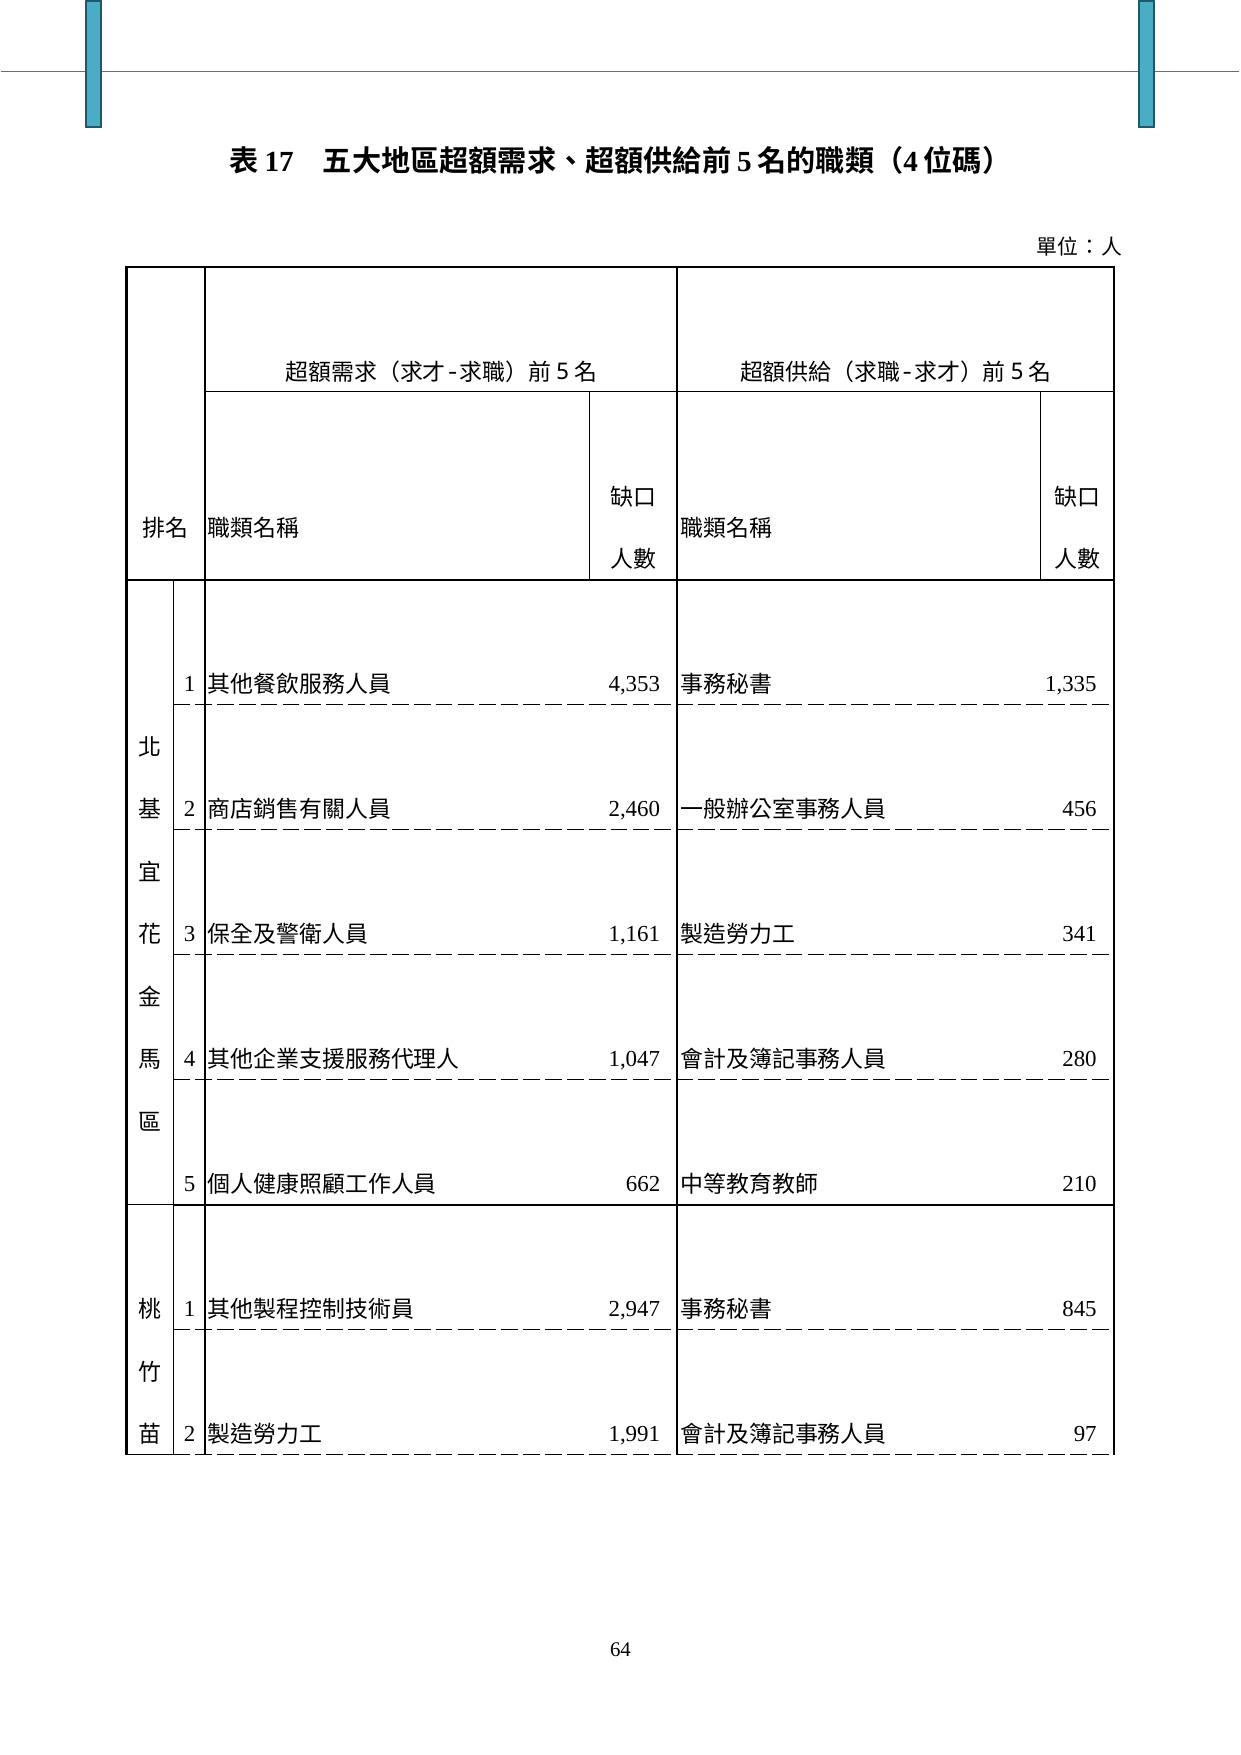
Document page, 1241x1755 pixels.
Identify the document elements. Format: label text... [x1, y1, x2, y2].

table_cell 210 [1041, 1079, 1113, 1204]
table_cell 會計及簿記事務人員 [678, 1329, 1041, 1454]
table_cell 4 [174, 954, 204, 1079]
table_cell 排名 [128, 391, 204, 579]
table_cell 事務秘書 [678, 1206, 1041, 1329]
table_cell 一般辦公室事務人員 [678, 704, 1041, 829]
table_cell 商店銷售有關人員 [206, 704, 589, 829]
table_cell 缺口 人數 [590, 392, 676, 579]
table_cell 職類名稱 [206, 392, 589, 579]
table_cell 5 [174, 1079, 204, 1204]
table_cell 事務秘書 [678, 581, 1041, 704]
table_cell 北基宜花金馬區 [128, 581, 173, 1204]
table_cell 1,161 [590, 829, 676, 954]
table_cell 1,991 [590, 1329, 676, 1454]
table_cell 662 [590, 1079, 676, 1204]
table_cell 2,460 [590, 704, 676, 829]
table_cell 會計及簿記事務人員 [678, 954, 1041, 1079]
table_cell 製造勞力工 [678, 829, 1041, 954]
table_cell 其他製程控制技術員 [206, 1206, 589, 1329]
table_cell 職類名稱 [678, 392, 1040, 579]
table_cell 保全及警衛人員 [206, 829, 589, 954]
table_header 超額供給（求職-求才）前5名 [678, 268, 1113, 391]
table_cell 2 [174, 1329, 204, 1454]
table_cell 4,353 [590, 581, 676, 704]
table_cell 中等教育教師 [678, 1079, 1041, 1204]
table_header [128, 268, 174, 391]
table_cell 製造勞力工 [206, 1329, 589, 1454]
table_cell 2,947 [590, 1206, 676, 1329]
table_cell 1,335 [1041, 581, 1113, 704]
table_cell 其他企業支援服務代理人 [206, 954, 589, 1079]
table_cell 280 [1041, 954, 1113, 1079]
table_cell 桃竹苗 [128, 1205, 173, 1454]
table_cell 2 [174, 704, 204, 829]
table_cell 個人健康照顧工作人員 [206, 1079, 589, 1204]
table_cell 1,047 [590, 954, 676, 1079]
text 表17 五大地區超額需求、超額供給前5名的職類（4位碼） [177, 141, 1063, 179]
table_cell 其他餐飲服務人員 [206, 581, 589, 704]
table_cell 1 [174, 1206, 204, 1329]
table_cell 456 [1041, 704, 1113, 829]
table_header 超額需求（求才-求職）前5名 [206, 268, 676, 391]
table_header [174, 268, 204, 391]
table_cell 3 [174, 829, 204, 954]
table_cell 845 [1041, 1206, 1113, 1329]
table_cell 1 [174, 581, 204, 704]
table_cell 缺口 人數 [1041, 392, 1113, 579]
text 單位：人 [177, 204, 1122, 266]
table_cell 341 [1041, 829, 1113, 954]
table_cell 97 [1041, 1329, 1113, 1454]
